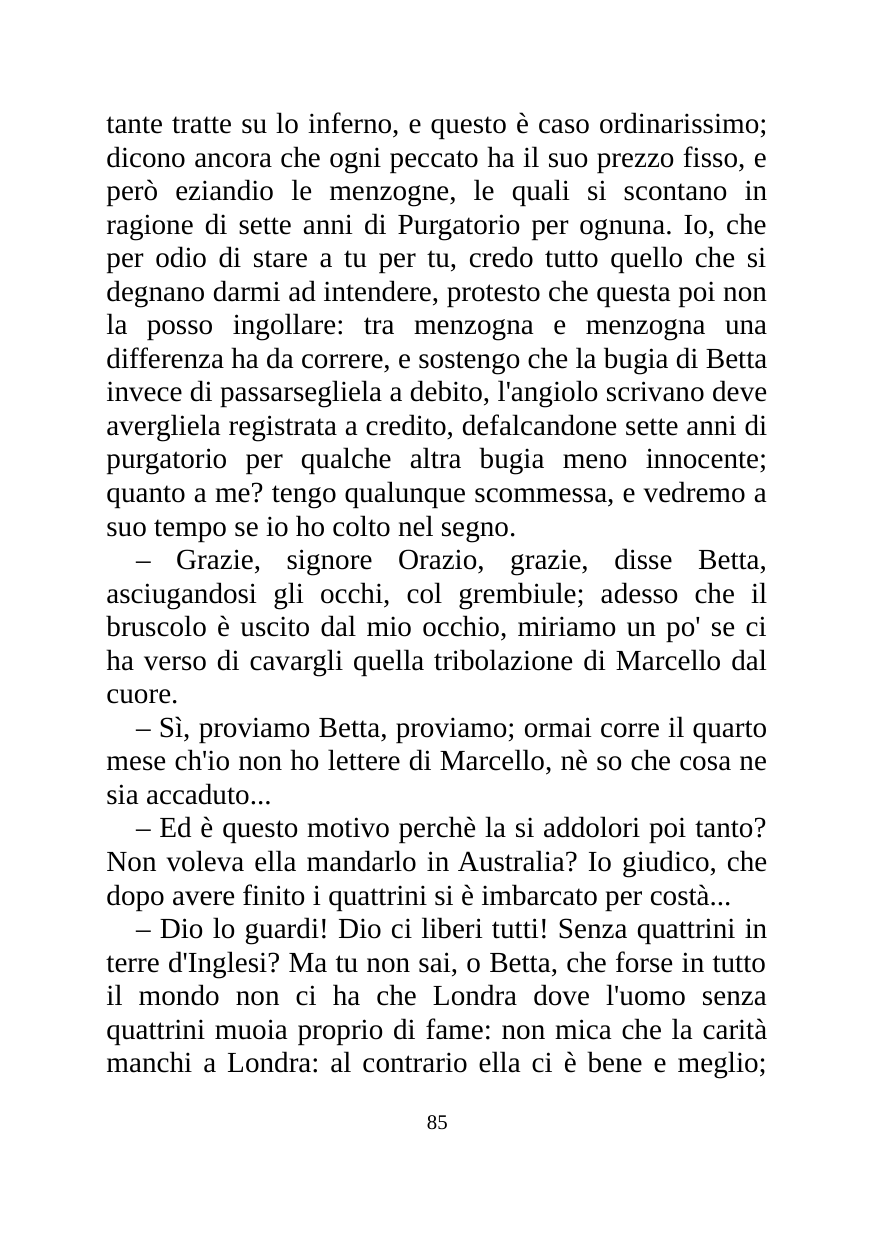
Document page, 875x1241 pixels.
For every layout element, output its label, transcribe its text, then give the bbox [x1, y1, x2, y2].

text – Grazie, signore Orazio, grazie, disse Betta, asciugandosi gli occhi, col grembiule; adesso che il bruscolo è uscito dal mio occhio, miriamo un po' se ci ha verso di cavargli quella tribolazione di Marcello dal cuore. [106, 542, 768, 710]
text – Dio lo guardi! Dio ci liberi tutti! Senza quattrini in terre d'Inglesi? Ma tu non sai, o Betta, che forse in tutto il mondo non ci ha che Londra dove l'uomo senza quattrini muoia proprio di fame: non mica che la carità manchi a Londra: al contrario ella ci è bene e meglio; [106, 911, 768, 1079]
text – Sì, proviamo Betta, proviamo; ormai corre il quarto mese ch'io non ho lettere di Marcello, nè so che cosa ne sia accaduto... [106, 710, 768, 811]
text tante tratte su lo inferno, e questo è caso ordinarissimo; dicono ancora che ogni peccato ha il suo prezzo fisso, e però eziandio le menzogne, le quali si scontano in ragione di sette anni di Purgatorio per ognuna. Io, che per odio di stare a tu per tu, credo tutto quello che si degnano darmi ad intendere, protesto che questa poi non la posso ingollare: tra menzogna e menzogna una differenza ha da correre, e sostengo che la bugia di Betta invece di passarsegliela a debito, l'angiolo scrivano deve avergliela registrata a credito, defalcandone sette anni di purgatorio per qualche altra bugia meno innocente; quanto a me? tengo qualunque scommessa, e vedremo a suo tempo se io ho colto nel segno. [106, 106, 768, 542]
text – Ed è questo motivo perchè la si addolori poi tanto? Non voleva ella mandarlo in Australia? Io giudico, che dopo avere finito i quattrini si è imbarcato per costà... [106, 811, 768, 911]
